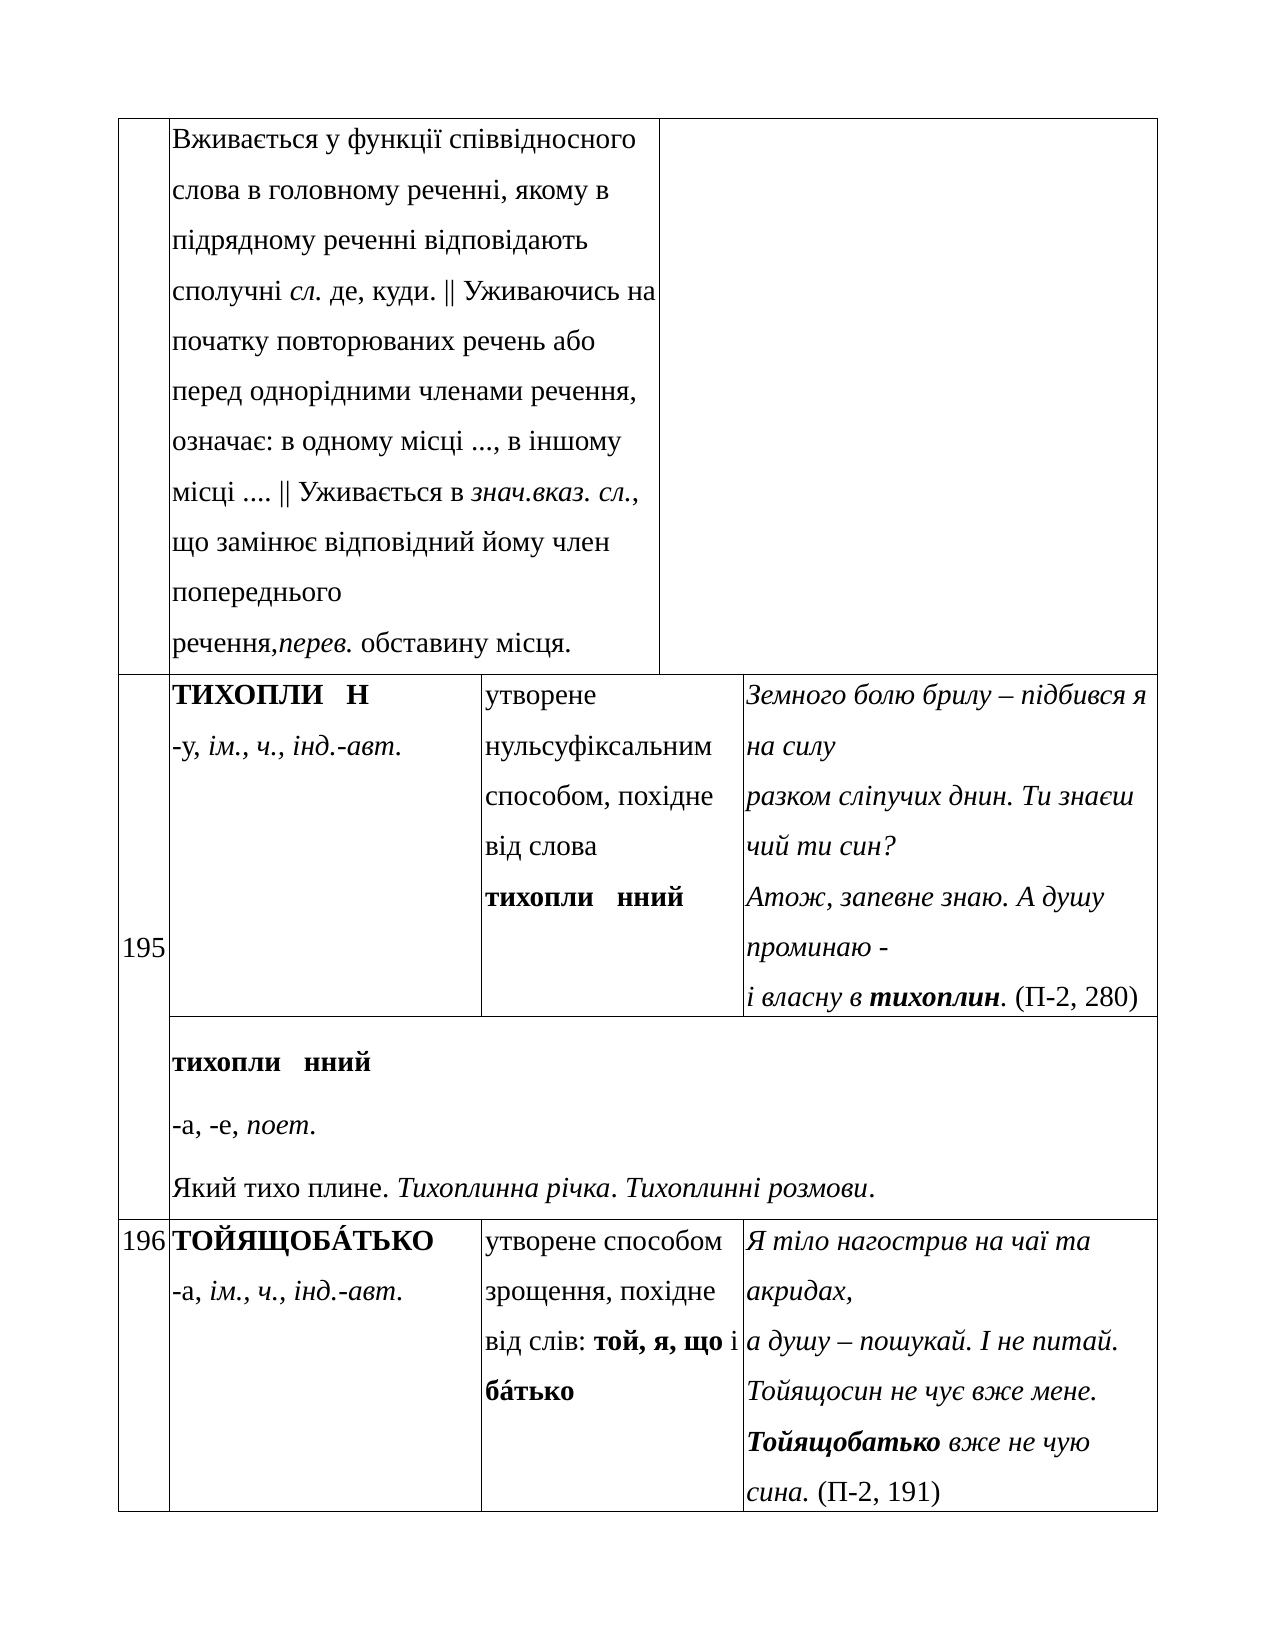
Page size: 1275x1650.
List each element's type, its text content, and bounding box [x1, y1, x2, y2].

table_cell Земного болю брилу – підбився я на силу разком сліпучих днин. Ти знаєш чий ти син? Атож, запевне знаю. А душу проминаю - і власну в тихоплин. (П‑2, 280) [744, 675, 1157, 1016]
table_cell тихоплинний -а, -е, поет. Який тихо плине. Тихоплинна річка. Тихоплинні розмови. [170, 1017, 1157, 1219]
table_cell Тойящобáтько -а, ім., ч., інд.-авт. [170, 1220, 481, 1511]
table_cell [660, 119, 1157, 674]
table_cell Тихоплин -у, ім., ч., інд.-авт. [170, 675, 481, 1016]
table_cell утворене способом зрощення, похідне від слів: той, я, що і бáтько [482, 1220, 743, 1511]
table_cell Я тіло нагострив на чаї та акридах, а душу – пошукай. І не питай. Тойящосин не чує вже мене. Тойящобатько вже не чую сина. (П‑2, 191) [744, 1220, 1157, 1511]
table_cell [119, 119, 169, 674]
table_cell 195 [119, 675, 169, 1219]
table_cell 196 [119, 1220, 169, 1511]
table_cell Вживається у функції співвідносного слова в головному реченні, якому в підрядному реченні відповідають сполучні сл. де, куди. || Уживаючись на початку повторюваних речень або перед однорідними членами речення, означає: в одному місці ..., в іншому місці .... || Уживається в знач.вказ. сл., що замінює відповідний йому член попереднього речення,перев. обставину місця. [170, 119, 659, 674]
table_cell утворене нульсуфіксальним способом, похідне від слова тихоплинний [482, 675, 743, 1016]
